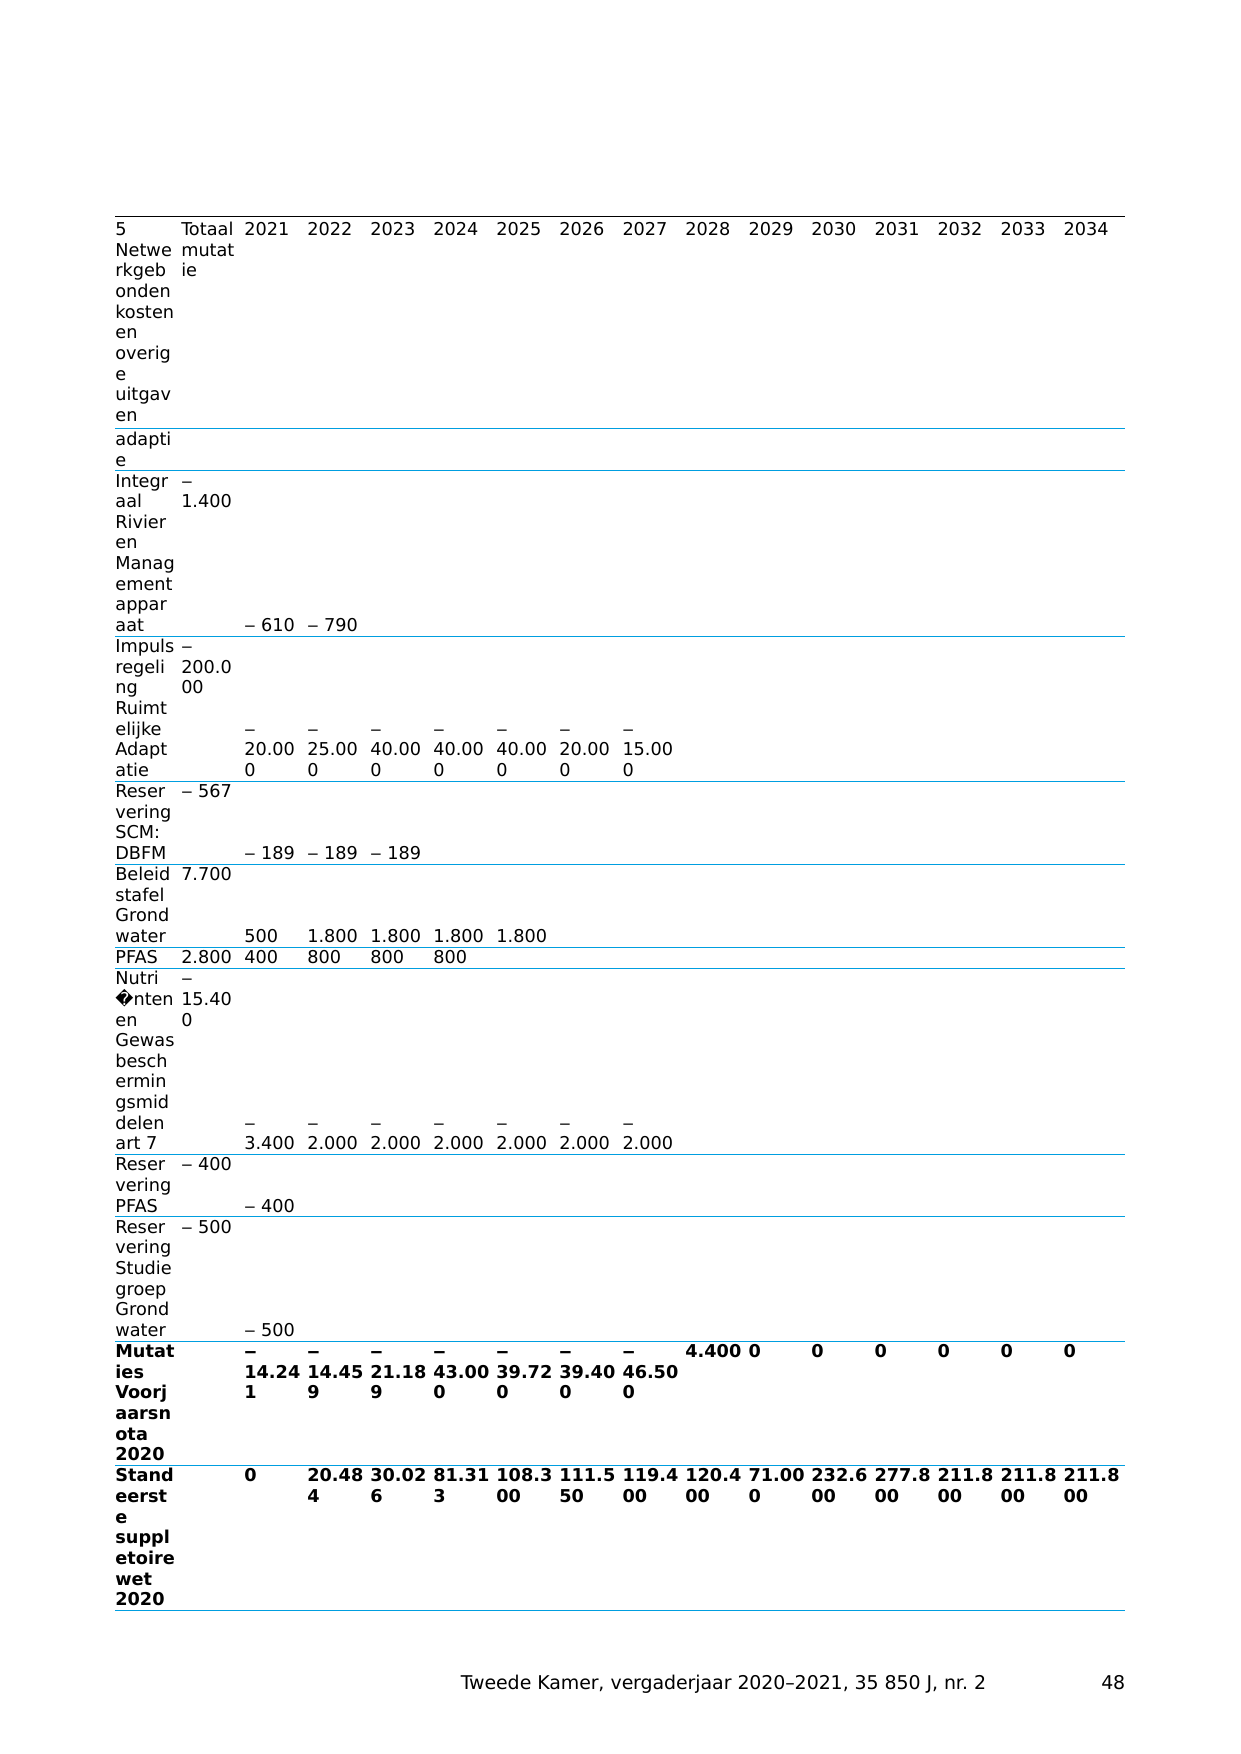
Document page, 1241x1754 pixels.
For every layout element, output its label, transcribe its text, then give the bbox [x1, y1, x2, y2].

table_cell ‒ 400 [241, 1155, 304, 1216]
table_cell 2031 [871, 217, 934, 428]
table_cell 500 [241, 865, 304, 947]
table_cell [808, 429, 871, 470]
table_cell adaptie [115, 429, 178, 470]
table_cell 2024 [430, 217, 493, 428]
table_cell ‒ 2.000 [556, 969, 619, 1154]
table_cell [682, 429, 745, 470]
table_cell [430, 429, 493, 470]
table_cell 120.400 [682, 1466, 745, 1610]
table_cell 2029 [745, 217, 808, 428]
table_cell [493, 948, 556, 968]
table_cell [430, 1217, 493, 1341]
table_cell [493, 429, 556, 470]
table_cell ‒ 790 [304, 471, 367, 636]
table_cell 2032 [934, 217, 997, 428]
table_cell [998, 948, 1060, 968]
table_cell [682, 471, 745, 636]
table_cell ‒ 567 [178, 782, 241, 863]
table_cell 81.313 [430, 1466, 493, 1610]
table_cell 277.800 [871, 1466, 934, 1610]
table_cell 211.800 [998, 1466, 1060, 1610]
table_cell [808, 637, 871, 781]
table_cell ‒ 14.241 [241, 1342, 304, 1465]
table_cell [934, 948, 997, 968]
table_cell Impulsregeling Ruimtelijke Adaptatie [115, 637, 178, 781]
table_cell [808, 865, 871, 947]
table_cell [493, 471, 556, 636]
table_cell Stand eerste suppletoire wet 2020 [115, 1466, 178, 1610]
table_cell [619, 865, 682, 947]
table_cell [745, 429, 808, 470]
table_cell ‒ 189 [241, 782, 304, 863]
table_cell [682, 969, 745, 1154]
table_cell ‒ 15.400 [178, 969, 241, 1154]
table_cell 1.800 [493, 865, 556, 947]
table_cell [934, 969, 997, 1154]
table_cell ‒ 189 [304, 782, 367, 863]
table_cell [808, 969, 871, 1154]
table_cell [556, 1217, 619, 1341]
table_cell Integraal Rivieren Management apparaat [115, 471, 178, 636]
table_cell [556, 429, 619, 470]
table_cell [871, 471, 934, 636]
table_cell 0 [998, 1342, 1060, 1465]
table_cell ‒ 20.000 [556, 637, 619, 781]
table_cell [745, 782, 808, 863]
table_cell Reservering SCM: DBFM [115, 782, 178, 863]
table_cell [304, 429, 367, 470]
table_cell 5 Netwerkgebonden kosten en overige uitgaven [115, 217, 178, 428]
table_cell [745, 471, 808, 636]
table_cell [682, 637, 745, 781]
table_cell 2023 [367, 217, 430, 428]
table_cell [808, 471, 871, 636]
table_cell 800 [430, 948, 493, 968]
table_cell [1060, 637, 1125, 781]
table_cell [619, 471, 682, 636]
table_cell 4.400 [682, 1342, 745, 1465]
table_cell 2022 [304, 217, 367, 428]
table_cell ‒ 40.000 [367, 637, 430, 781]
table_cell [808, 1217, 871, 1341]
table_cell ‒ 2.000 [493, 969, 556, 1154]
table_cell Mutaties Voorjaarsnota 2020 [115, 1342, 178, 1465]
table_cell [619, 948, 682, 968]
table_cell ‒ 1.400 [178, 471, 241, 636]
table_cell ‒ 2.000 [619, 969, 682, 1154]
table_cell ‒ 610 [241, 471, 304, 636]
table_cell [934, 429, 997, 470]
table_cell [1060, 969, 1125, 1154]
table_cell [304, 1217, 367, 1341]
table_cell [1060, 1155, 1125, 1216]
table_cell [1060, 948, 1125, 968]
table_cell 0 [871, 1342, 934, 1465]
table_cell [998, 429, 1060, 470]
table_cell 1.800 [304, 865, 367, 947]
table_cell [304, 1155, 367, 1216]
table_cell 0 [808, 1342, 871, 1465]
table_cell 2028 [682, 217, 745, 428]
table_cell ‒ 500 [178, 1217, 241, 1341]
table_cell ‒ 40.000 [493, 637, 556, 781]
table_cell ‒ 46.500 [619, 1342, 682, 1465]
table_cell 800 [367, 948, 430, 968]
table_cell ‒ 20.000 [241, 637, 304, 781]
table_cell ‒ 39.720 [493, 1342, 556, 1465]
table_cell [745, 865, 808, 947]
table_cell [871, 865, 934, 947]
table_cell 7.700 [178, 865, 241, 947]
table_cell [998, 782, 1060, 863]
table_cell [682, 1217, 745, 1341]
table_cell [556, 948, 619, 968]
table_cell 2033 [998, 217, 1060, 428]
table_cell 211.800 [934, 1466, 997, 1610]
table_cell [1060, 429, 1125, 470]
table_cell [871, 429, 934, 470]
table_cell [619, 1155, 682, 1216]
table_cell [1060, 865, 1125, 947]
table_cell [556, 471, 619, 636]
table_cell 2.800 [178, 948, 241, 968]
table_cell [682, 782, 745, 863]
table_cell [493, 1155, 556, 1216]
table_cell [871, 1217, 934, 1341]
table_cell [871, 1155, 934, 1216]
table_cell [998, 637, 1060, 781]
table_cell [934, 782, 997, 863]
table_cell ‒ 400 [178, 1155, 241, 1216]
table_cell 0 [1060, 1342, 1125, 1465]
table_cell 108.300 [493, 1466, 556, 1610]
table_cell Beleidstafel Grondwater [115, 865, 178, 947]
table_cell [998, 865, 1060, 947]
table_cell [682, 865, 745, 947]
table_cell [745, 637, 808, 781]
table_cell [745, 969, 808, 1154]
table_cell [241, 429, 304, 470]
table_cell [808, 948, 871, 968]
table_cell Reservering Studiegroep Grondwater [115, 1217, 178, 1341]
table_cell ‒ 2.000 [304, 969, 367, 1154]
table_cell ‒ 25.000 [304, 637, 367, 781]
table_cell [871, 969, 934, 1154]
table_cell 1.800 [367, 865, 430, 947]
table_cell ‒ 40.000 [430, 637, 493, 781]
table_cell [367, 429, 430, 470]
table_cell [556, 1155, 619, 1216]
table_cell [871, 782, 934, 863]
table_cell [367, 471, 430, 636]
table_cell 211.800 [1060, 1466, 1125, 1610]
table_cell [619, 429, 682, 470]
table_cell 232.600 [808, 1466, 871, 1610]
table_header Artikel 5 Netwerkgebonden kosten en overige uitgaven [115, 191, 1125, 216]
table_cell Nutri�nten en Gewasbeschermingsmiddelen art 7 [115, 969, 178, 1154]
table_cell [430, 471, 493, 636]
table_cell 400 [241, 948, 304, 968]
table_cell ‒ 2.000 [430, 969, 493, 1154]
table_cell [682, 948, 745, 968]
table_cell [178, 429, 241, 470]
table_cell [934, 471, 997, 636]
table_cell ‒ 43.000 [430, 1342, 493, 1465]
table_cell [619, 1217, 682, 1341]
table_cell Reservering PFAS [115, 1155, 178, 1216]
table_cell 2026 [556, 217, 619, 428]
table_cell ‒ 21.189 [367, 1342, 430, 1465]
table_cell 0 [745, 1342, 808, 1465]
table_cell [1060, 471, 1125, 636]
table_cell [998, 1155, 1060, 1216]
table_cell ‒ 3.400 [241, 969, 304, 1154]
table_cell [493, 782, 556, 863]
table_cell [934, 1217, 997, 1341]
table_cell 71.000 [745, 1466, 808, 1610]
table_cell ‒ 39.400 [556, 1342, 619, 1465]
table_cell 800 [304, 948, 367, 968]
table_cell 119.400 [619, 1466, 682, 1610]
table_cell [998, 471, 1060, 636]
table_cell [1060, 782, 1125, 863]
table_cell ‒ 200.000 [178, 637, 241, 781]
table_cell ‒ 2.000 [367, 969, 430, 1154]
table_cell ‒ 189 [367, 782, 430, 863]
table_cell [430, 1155, 493, 1216]
table_cell [934, 865, 997, 947]
table_cell ‒ 14.459 [304, 1342, 367, 1465]
table_cell [556, 865, 619, 947]
table_cell [367, 1217, 430, 1341]
table_cell [493, 1217, 556, 1341]
table_cell 2021 [241, 217, 304, 428]
table_cell 2030 [808, 217, 871, 428]
table_cell 2027 [619, 217, 682, 428]
table_cell 20.484 [304, 1466, 367, 1610]
table_cell [430, 782, 493, 863]
table_cell ‒ 15.000 [619, 637, 682, 781]
table_cell [1060, 1217, 1125, 1341]
table_cell PFAS [115, 948, 178, 968]
table_cell [871, 948, 934, 968]
table_cell [808, 1155, 871, 1216]
table_cell [808, 782, 871, 863]
table_cell [934, 1155, 997, 1216]
table_cell [998, 1217, 1060, 1341]
table_cell Totaal mutatie [178, 217, 241, 428]
table_cell [745, 948, 808, 968]
table_cell 2034 [1060, 217, 1125, 428]
table_cell 111.550 [556, 1466, 619, 1610]
table_cell [367, 1155, 430, 1216]
table_cell 2025 [493, 217, 556, 428]
table_cell 1.800 [430, 865, 493, 947]
table_cell [745, 1155, 808, 1216]
table_cell [745, 1217, 808, 1341]
table_cell [178, 1342, 241, 1465]
table_cell 30.026 [367, 1466, 430, 1610]
table_cell [619, 782, 682, 863]
table_cell [998, 969, 1060, 1154]
table_cell [682, 1155, 745, 1216]
table_cell [556, 782, 619, 863]
table_cell [178, 1466, 241, 1610]
table_cell 0 [241, 1466, 304, 1610]
table_cell ‒ 500 [241, 1217, 304, 1341]
table_cell [871, 637, 934, 781]
table_cell [934, 637, 997, 781]
table_cell 0 [934, 1342, 997, 1465]
